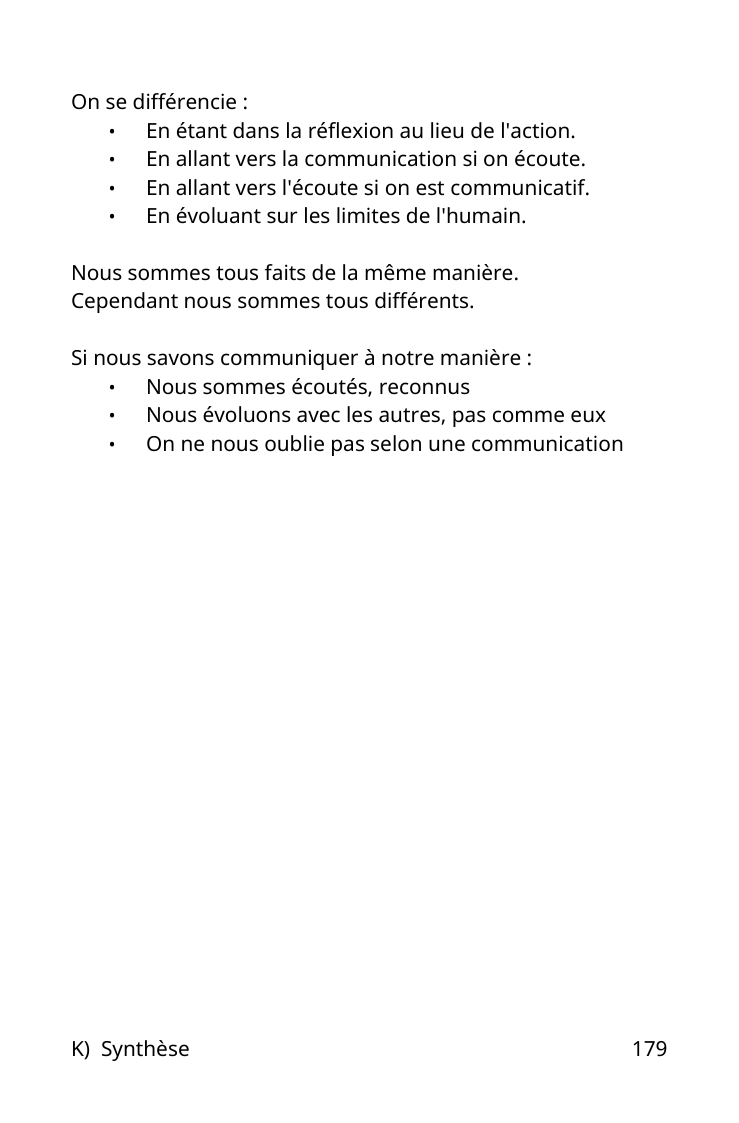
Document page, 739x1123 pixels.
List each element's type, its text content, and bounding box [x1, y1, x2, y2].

text Nous sommes tous faits de la même manière. [71, 258, 667, 287]
list Nous évoluons avec les autres, pas comme eux [108, 400, 667, 429]
text Si nous savons communiquer à notre manière : [71, 343, 667, 372]
list En étant dans la réflexion au lieu de l'action. [108, 116, 667, 144]
list On ne nous oublie pas selon une communication [108, 429, 667, 457]
list En allant vers l'écoute si on est communicatif. [108, 173, 667, 201]
list En allant vers la communication si on écoute. [108, 144, 667, 173]
text Cependant nous sommes tous différents. [71, 287, 667, 315]
list Nous sommes écoutés, reconnus [108, 372, 667, 400]
list En évoluant sur les limites de l'humain. [108, 201, 667, 230]
text On se différencie : [71, 87, 667, 116]
